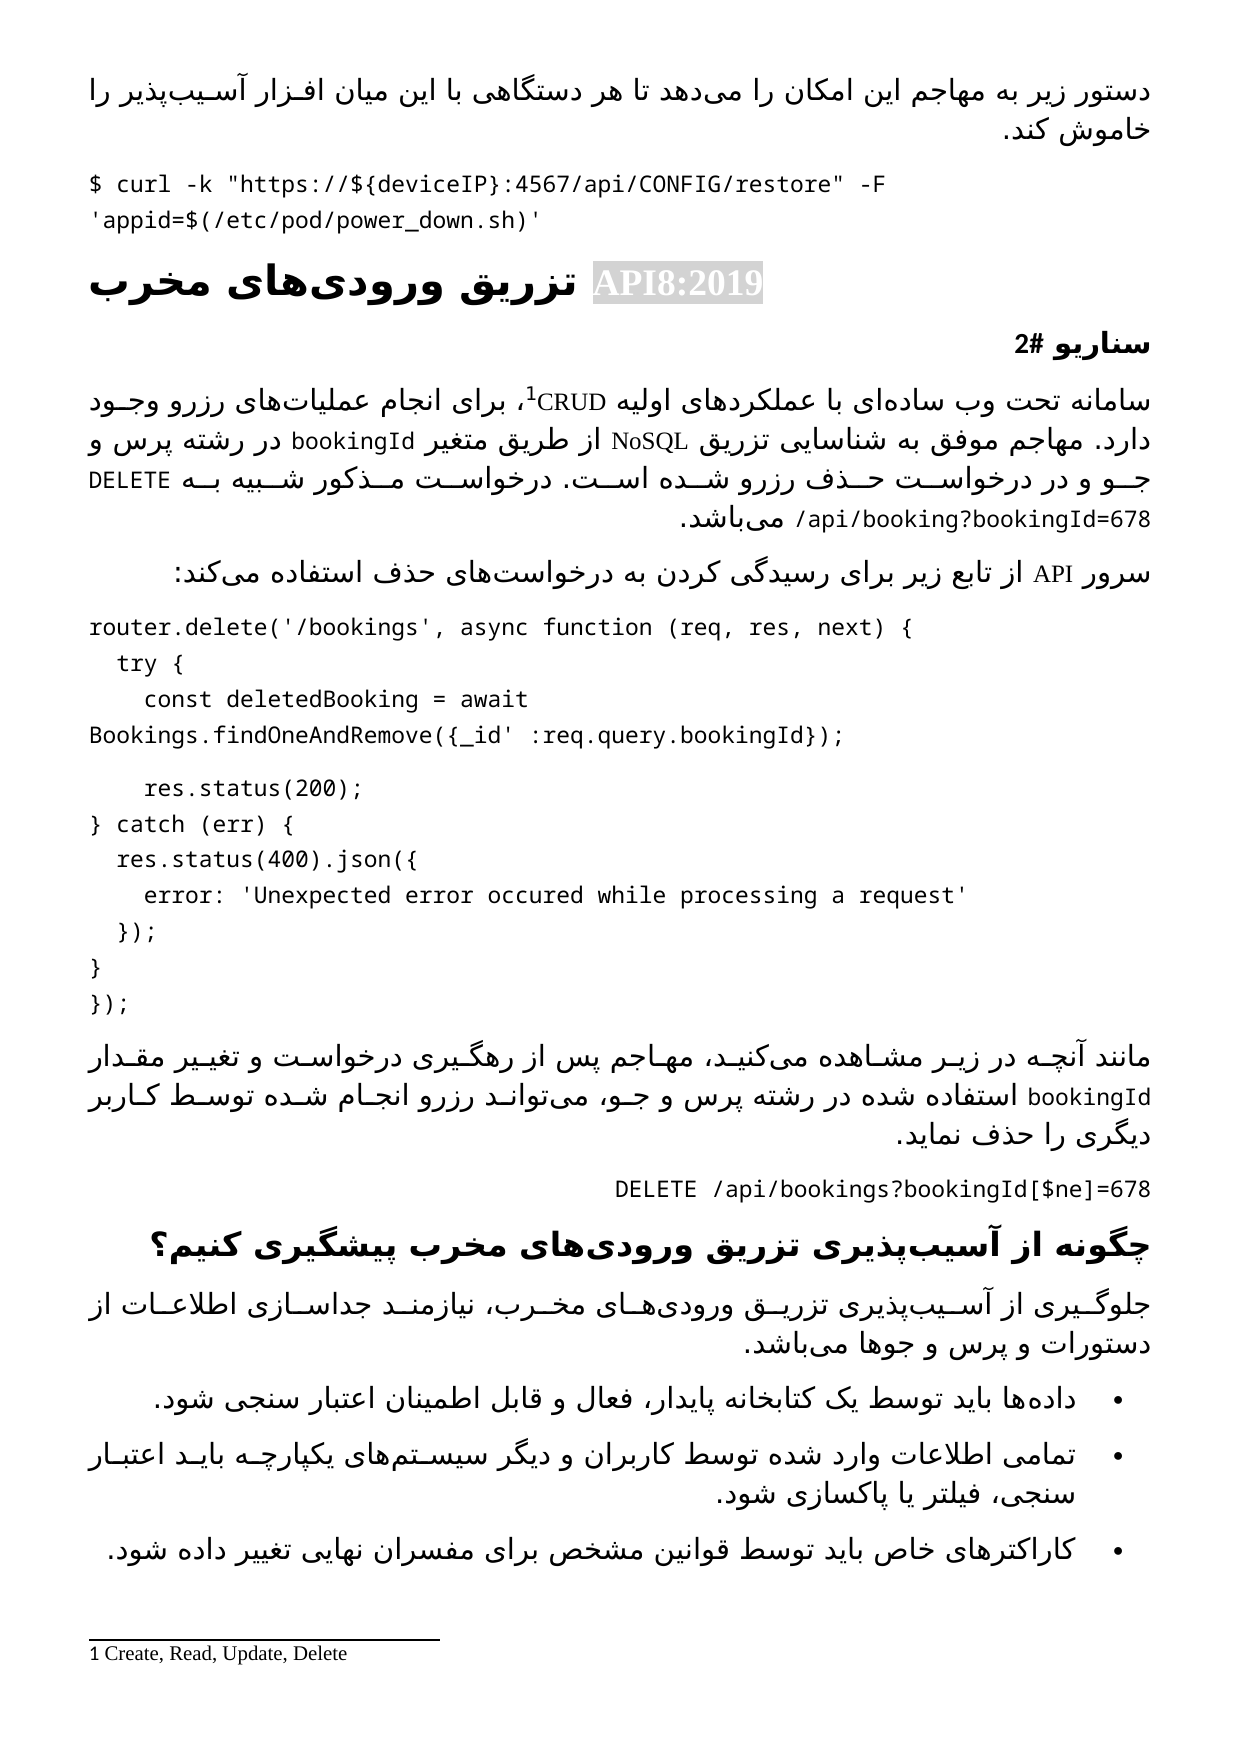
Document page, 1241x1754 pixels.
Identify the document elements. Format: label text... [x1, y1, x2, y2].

text جلوگیری از ‌آسیب‌پذیری تزریق ورودی‌های مخرب، نیازمند جداسازی اطلاعات از دستورات و پرس و جو‌ها می‌باشد. [89, 1287, 1152, 1360]
list کاراکترهای خاص باید توسط قوانین مشخص برای مفسران نهایی تغییر داده شود. [89, 1532, 1114, 1566]
text Create, Read, Update, Delete [89, 1640, 1152, 1665]
text router.delete('/bookings', async function (req, res, next) { try { const deletedBooking = await Bookings.findOneAndRemove({_id' :req.query.bookingId}); [89, 611, 1152, 750]
text دستور زیر به مهاجم این امکان را می‌دهد تا هر دستگاهی با این میان افزار ‌آسیب‌پذیر را خاموش کند. [89, 74, 1152, 147]
list داده‌ها باید توسط یک کتابخانه پایدار، فعال و قابل اطمینان اعتبار سنجی شود. [89, 1382, 1114, 1416]
text سناریو #2 [89, 325, 1152, 361]
text API8:2019 تزریق ورودی‌های مخرب [89, 257, 1152, 305]
text DELETE /api/bookings?bookingId[$ne]=678 [89, 1173, 1152, 1204]
text مانند آنچه در زیر مشاهده می‌کنید، مهاجم پس از رهگیری درخواست و تغییر مقدار bookingId استفاده شده در رشته پرس و جو، می‌تواند رزرو انجام شده توسط کاربر دیگری را حذف نماید. [89, 1040, 1152, 1152]
text چگونه از آسیب‌پذیری تزریق ورودی‌های مخرب پیشگیری کنیم؟ [89, 1226, 1152, 1265]
text $ curl -k "https://${deviceIP}:4567/api/CONFIG/restore" -F 'appid=$(/etc/pod/power_down.sh)' [89, 168, 1152, 236]
list تمامی اطلاعات وارد شده توسط کاربران و دیگر سیستم‌های یکپارچه باید اعتبار سنجی، فیلتر یا پاکسازی شود. [89, 1437, 1114, 1510]
text res.status(200); } catch (err) { res.status(400).json({ error: 'Unexpected error occured while processing a request' }); } }); [89, 772, 1152, 1018]
text سامانه تحت وب ساده‌ای با عملکرد‌های اولیه CRUD، برای انجام عملیات‌های رزرو وجود دارد. مهاجم موفق به شناسایی تزریق NoSQL از طریق متغیر bookingId در رشته پرس و جو و در درخواست حذف رزرو شده است. درخواست مذکور شبیه به DELETE /api/booking?bookingId=678 می‌باشد. [89, 383, 1152, 534]
text سرور API از تابع زیر برای رسیدگی کردن به درخواست‌های حذف استفاده می‌کند: [89, 556, 1152, 589]
